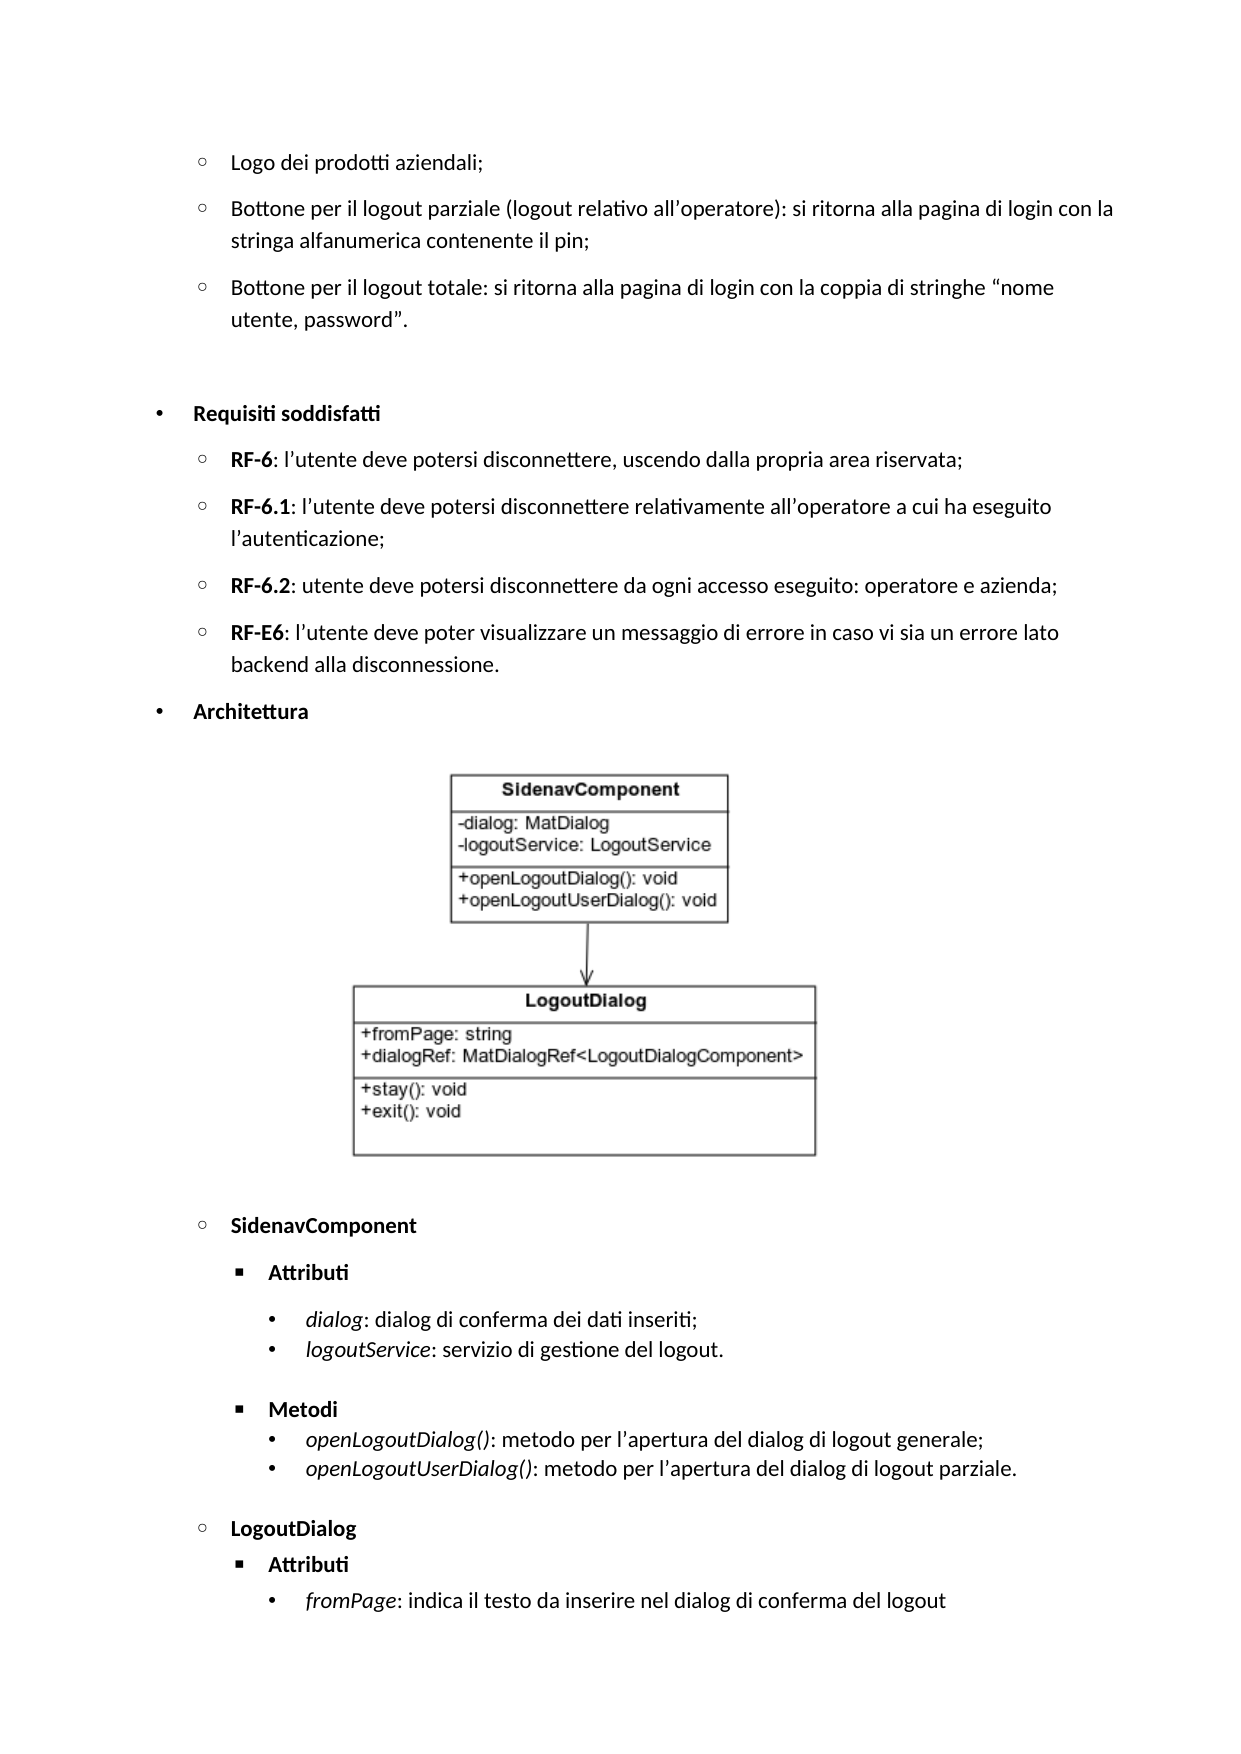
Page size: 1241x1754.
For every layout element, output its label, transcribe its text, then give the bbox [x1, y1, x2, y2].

list SidenavComponent [193, 1212, 1122, 1239]
list Metodi [231, 1395, 1122, 1423]
list fromPage: indica il testo da inserire nel dialog di conferma del logout [268, 1586, 1122, 1614]
list dialog: dialog di conferma dei dati inseriti; [268, 1305, 1122, 1333]
list RF-E6: l’utente deve poter visualizzare un messaggio di errore in caso vi sia un errore lato backend alla disconnessione. [193, 618, 1122, 678]
list Bottone per il logout parziale (logout relativo all’operatore): si ritorna alla pagina di login con la stringa alfanumerica contenente il pin; [193, 194, 1122, 254]
list openLogoutDialog(): metodo per l’apertura del dialog di logout generale; [268, 1425, 1122, 1453]
list Bottone per il logout totale: si ritorna alla pagina di login con la coppia di stringhe “nome utente, password”. [193, 273, 1122, 333]
list Architettura [156, 697, 1122, 725]
list Attributi [231, 1550, 1122, 1578]
list LogoutDialog [193, 1514, 1122, 1542]
picture [339, 761, 832, 1170]
list openLogoutUserDialog(): metodo per l’apertura del dialog di logout parziale. [268, 1454, 1122, 1483]
list RF-6.2: utente deve potersi disconnettere da ogni accesso eseguito: operatore e azienda; [193, 571, 1122, 599]
list RF-6.1: l’utente deve potersi disconnettere relativamente all’operatore a cui ha eseguito l’autenticazione; [193, 492, 1122, 553]
list Attributi [231, 1258, 1122, 1286]
list RF-6: l’utente deve potersi disconnettere, uscendo dalla propria area riservata; [193, 446, 1122, 474]
list Requisiti soddisfatti [156, 399, 1122, 427]
list logoutService: servizio di gestione del logout. [268, 1335, 1122, 1363]
list Logo dei prodotti aziendali; [193, 148, 1122, 176]
